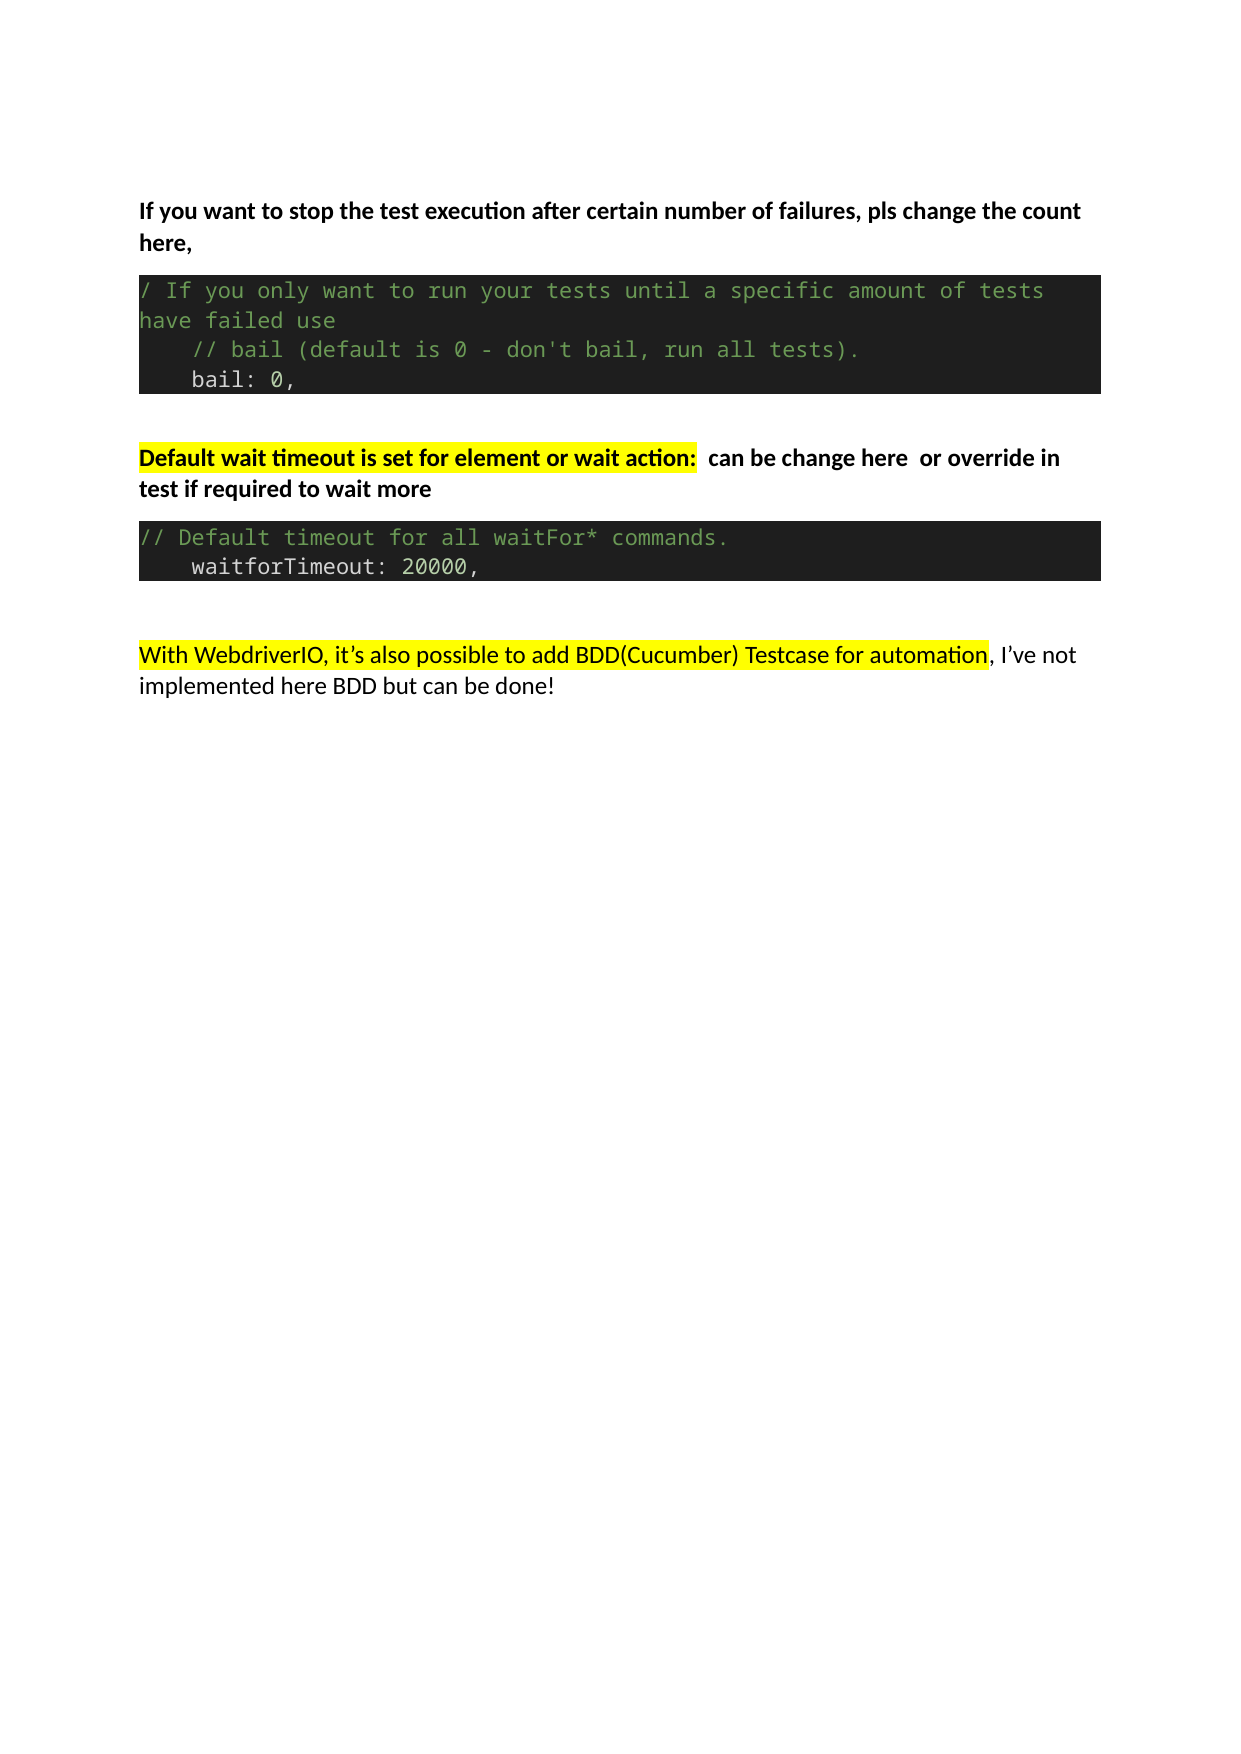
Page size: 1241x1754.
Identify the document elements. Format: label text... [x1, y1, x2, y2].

text Default wait timeout is set for element or wait action: can be change here or override in test if required to wait more [139, 442, 1101, 504]
text If you want to stop the test execution after certain number of failures, pls change the count here, [139, 196, 1101, 257]
text // Default timeout for all waitFor* commands. [139, 521, 1101, 551]
text waitforTimeout: 20000, [139, 551, 1101, 581]
text bail: 0, [139, 364, 1101, 394]
text / If you only want to run your tests until a specific amount of tests have failed use [139, 275, 1101, 334]
text With WebdriverIO, it’s also possible to add BDD(Cucumber) Testcase for automation, I’ve not implemented here BDD but can be done! [139, 581, 1101, 701]
text // bail (default is 0 - don't bail, run all tests). [139, 334, 1101, 364]
